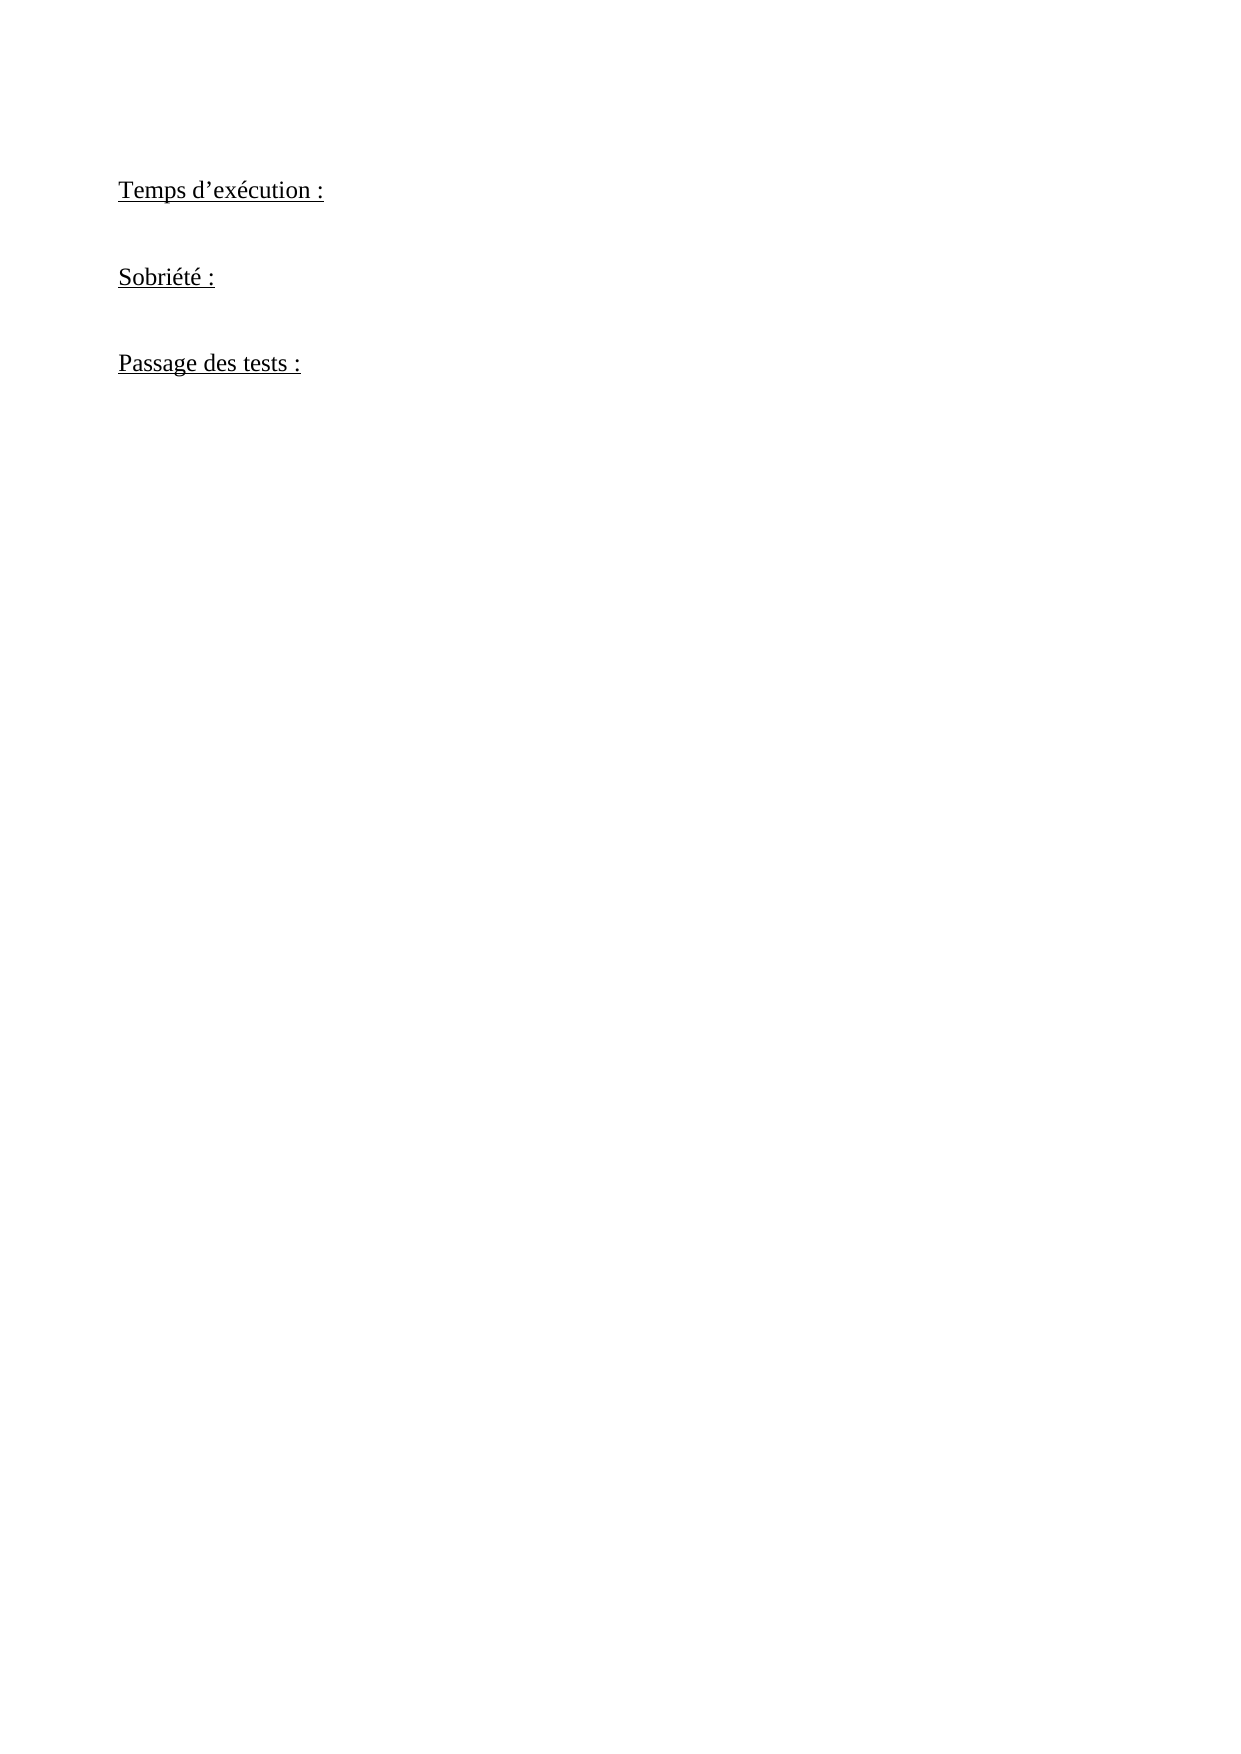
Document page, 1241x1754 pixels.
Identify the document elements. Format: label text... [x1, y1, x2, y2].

text Passage des tests : [118, 348, 1122, 377]
text Sobriété : [118, 262, 1122, 291]
text Temps d’exécution : [118, 176, 1122, 204]
